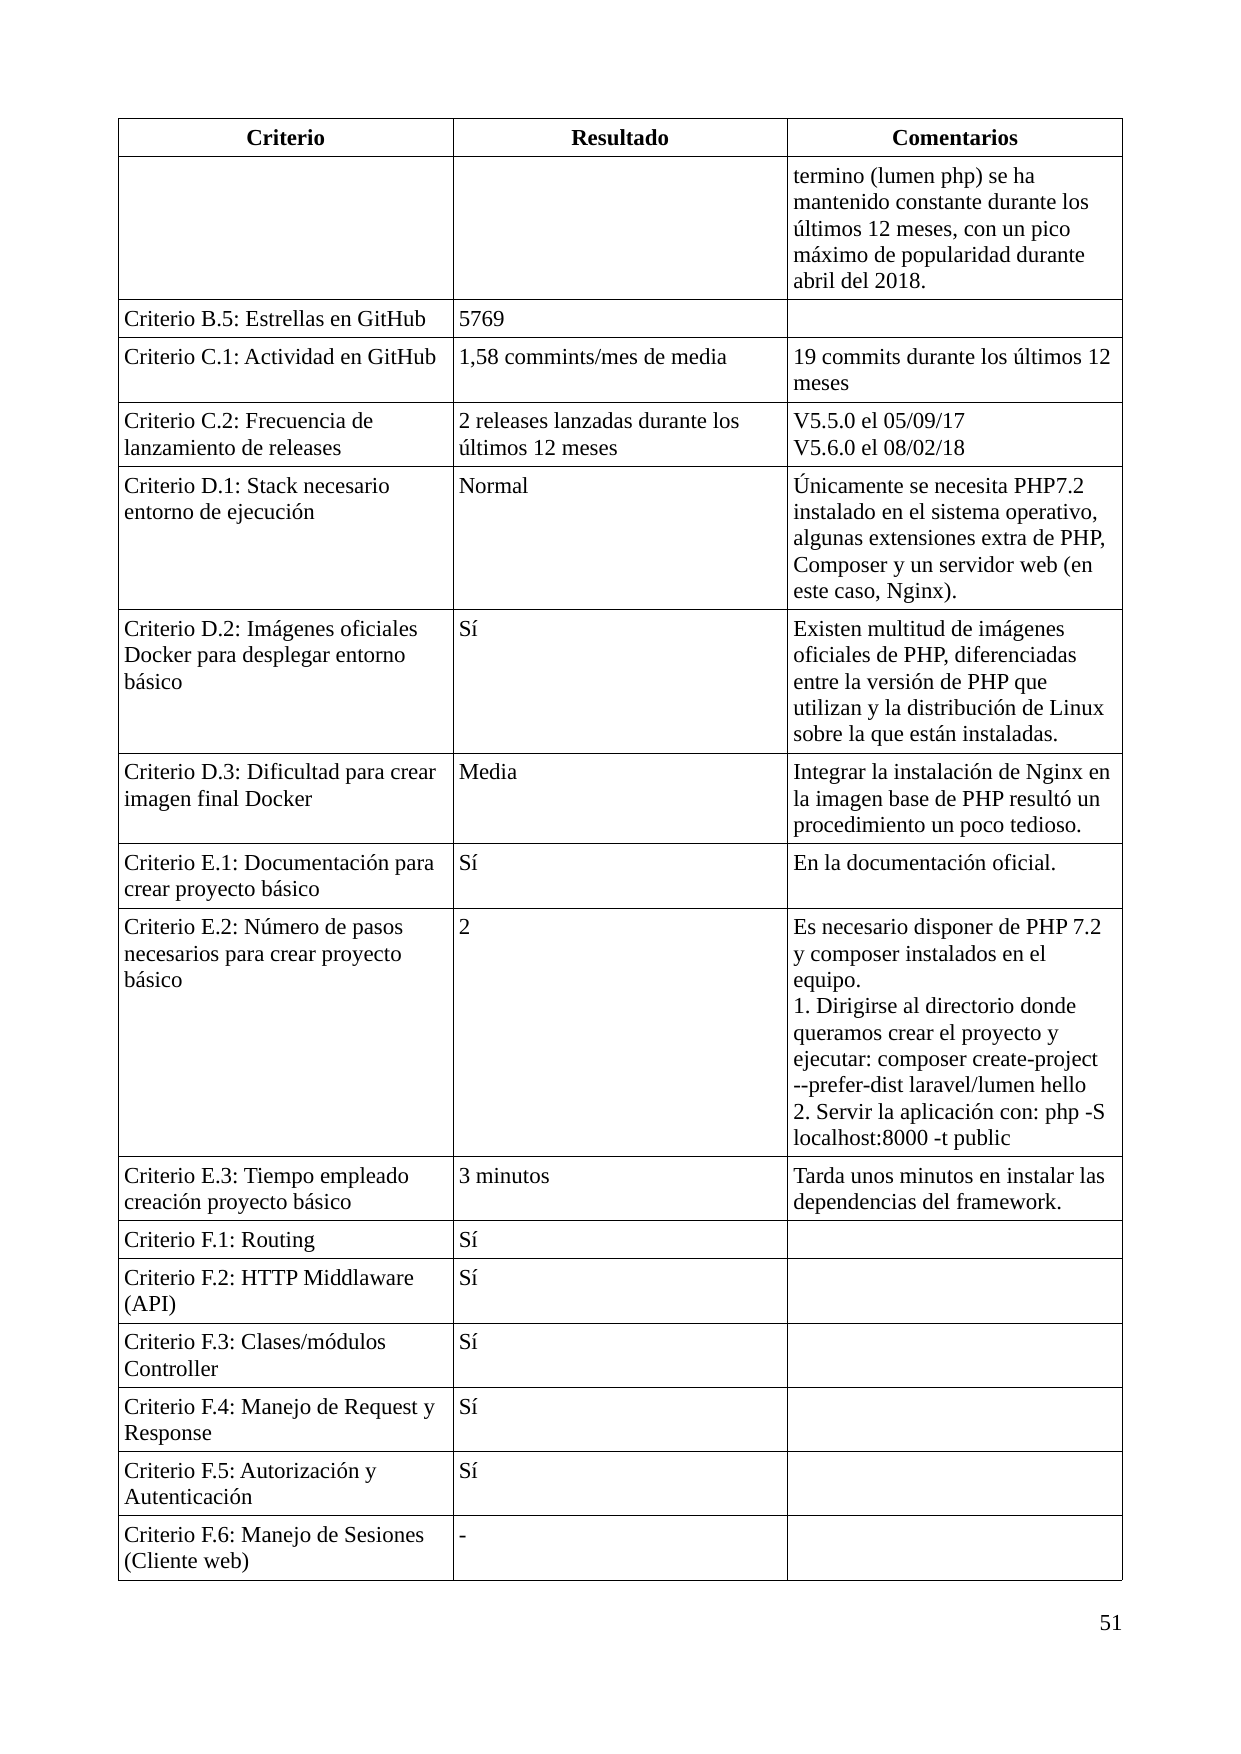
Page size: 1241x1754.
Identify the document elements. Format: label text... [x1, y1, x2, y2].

table_cell Existen multitud de imágenes oficiales de PHP, diferenciadas entre la versión de PHP que utilizan y la distribución de Linux sobre la que están instaladas. [788, 610, 1122, 752]
table_cell Criterio F.5: Autorización y Autenticación [119, 1452, 453, 1515]
table_cell 2 [454, 909, 787, 1156]
table_cell Criterio C.2: Frecuencia de lanzamiento de releases [119, 403, 453, 466]
table_cell Criterio F.2: HTTP Middlaware (API) [119, 1259, 453, 1323]
table_cell Sí [454, 844, 787, 907]
table_cell Criterio C.1: Actividad en GitHub [119, 338, 453, 402]
table_cell termino (lumen php) se ha mantenido constante durante los últimos 12 meses, con un pico máximo de popularidad durante abril del 2018. [788, 157, 1122, 299]
table_cell Tarda unos minutos en instalar las dependencias del framework. [788, 1157, 1122, 1220]
table_cell 1,58 commints/mes de media [454, 338, 787, 402]
table_header Criterio [119, 119, 453, 156]
table_cell Criterio E.1: Documentación para crear proyecto básico [119, 844, 453, 907]
table_cell [788, 1516, 1122, 1580]
table_cell Sí [454, 1324, 787, 1387]
table_cell Criterio D.1: Stack necesario entorno de ejecución [119, 467, 453, 609]
table_cell Media [454, 754, 787, 843]
table_cell Criterio E.2: Número de pasos necesarios para crear proyecto básico [119, 909, 453, 1156]
table_cell [788, 1221, 1122, 1258]
table_cell 3 minutos [454, 1157, 787, 1220]
table_cell [788, 1324, 1122, 1387]
table_cell 19 commits durante los últimos 12 meses [788, 338, 1122, 402]
table_cell [119, 157, 453, 299]
table_cell Criterio D.2: Imágenes oficiales Docker para desplegar entorno básico [119, 610, 453, 752]
table_cell - [454, 1516, 787, 1580]
table_cell Criterio D.3: Dificultad para crear imagen final Docker [119, 754, 453, 843]
table_cell 5769 [454, 300, 787, 337]
table_cell Sí [454, 1259, 787, 1323]
table_cell Criterio F.1: Routing [119, 1221, 453, 1258]
table_cell Integrar la instalación de Nginx en la imagen base de PHP resultó un procedimiento un poco tedioso. [788, 754, 1122, 843]
table_cell Únicamente se necesita PHP7.2 instalado en el sistema operativo, algunas extensiones extra de PHP, Composer y un servidor web (en este caso, Nginx). [788, 467, 1122, 609]
table_cell Sí [454, 1221, 787, 1258]
table_cell Es necesario disponer de PHP 7.2 y composer instalados en el equipo. 1. Dirigirse al directorio donde queramos crear el proyecto y ejecutar: composer create-project --prefer-dist laravel/lumen hello 2. Servir la aplicación con: php -S localhost:8000 -t public [788, 909, 1122, 1156]
table_cell [788, 300, 1122, 337]
table_cell Criterio F.3: Clases/módulos Controller [119, 1324, 453, 1387]
table_header Resultado [454, 119, 787, 156]
table_cell Sí [454, 610, 787, 752]
table_cell [788, 1452, 1122, 1515]
table_cell Criterio F.4: Manejo de Request y Response [119, 1388, 453, 1451]
table_cell Criterio F.6: Manejo de Sesiones (Cliente web) [119, 1516, 453, 1580]
table_cell Normal [454, 467, 787, 609]
table_cell En la documentación oficial. [788, 844, 1122, 907]
table_cell [788, 1259, 1122, 1323]
table_cell [788, 1388, 1122, 1451]
table_cell Criterio B.5: Estrellas en GitHub [119, 300, 453, 337]
table_cell [454, 157, 787, 299]
table_cell Criterio E.3: Tiempo empleado creación proyecto básico [119, 1157, 453, 1220]
table_cell Sí [454, 1452, 787, 1515]
table_cell 2 releases lanzadas durante los últimos 12 meses [454, 403, 787, 466]
table_cell Sí [454, 1388, 787, 1451]
table_cell V5.5.0 el 05/09/17 V5.6.0 el 08/02/18 [788, 403, 1122, 466]
table_header Comentarios [788, 119, 1122, 156]
